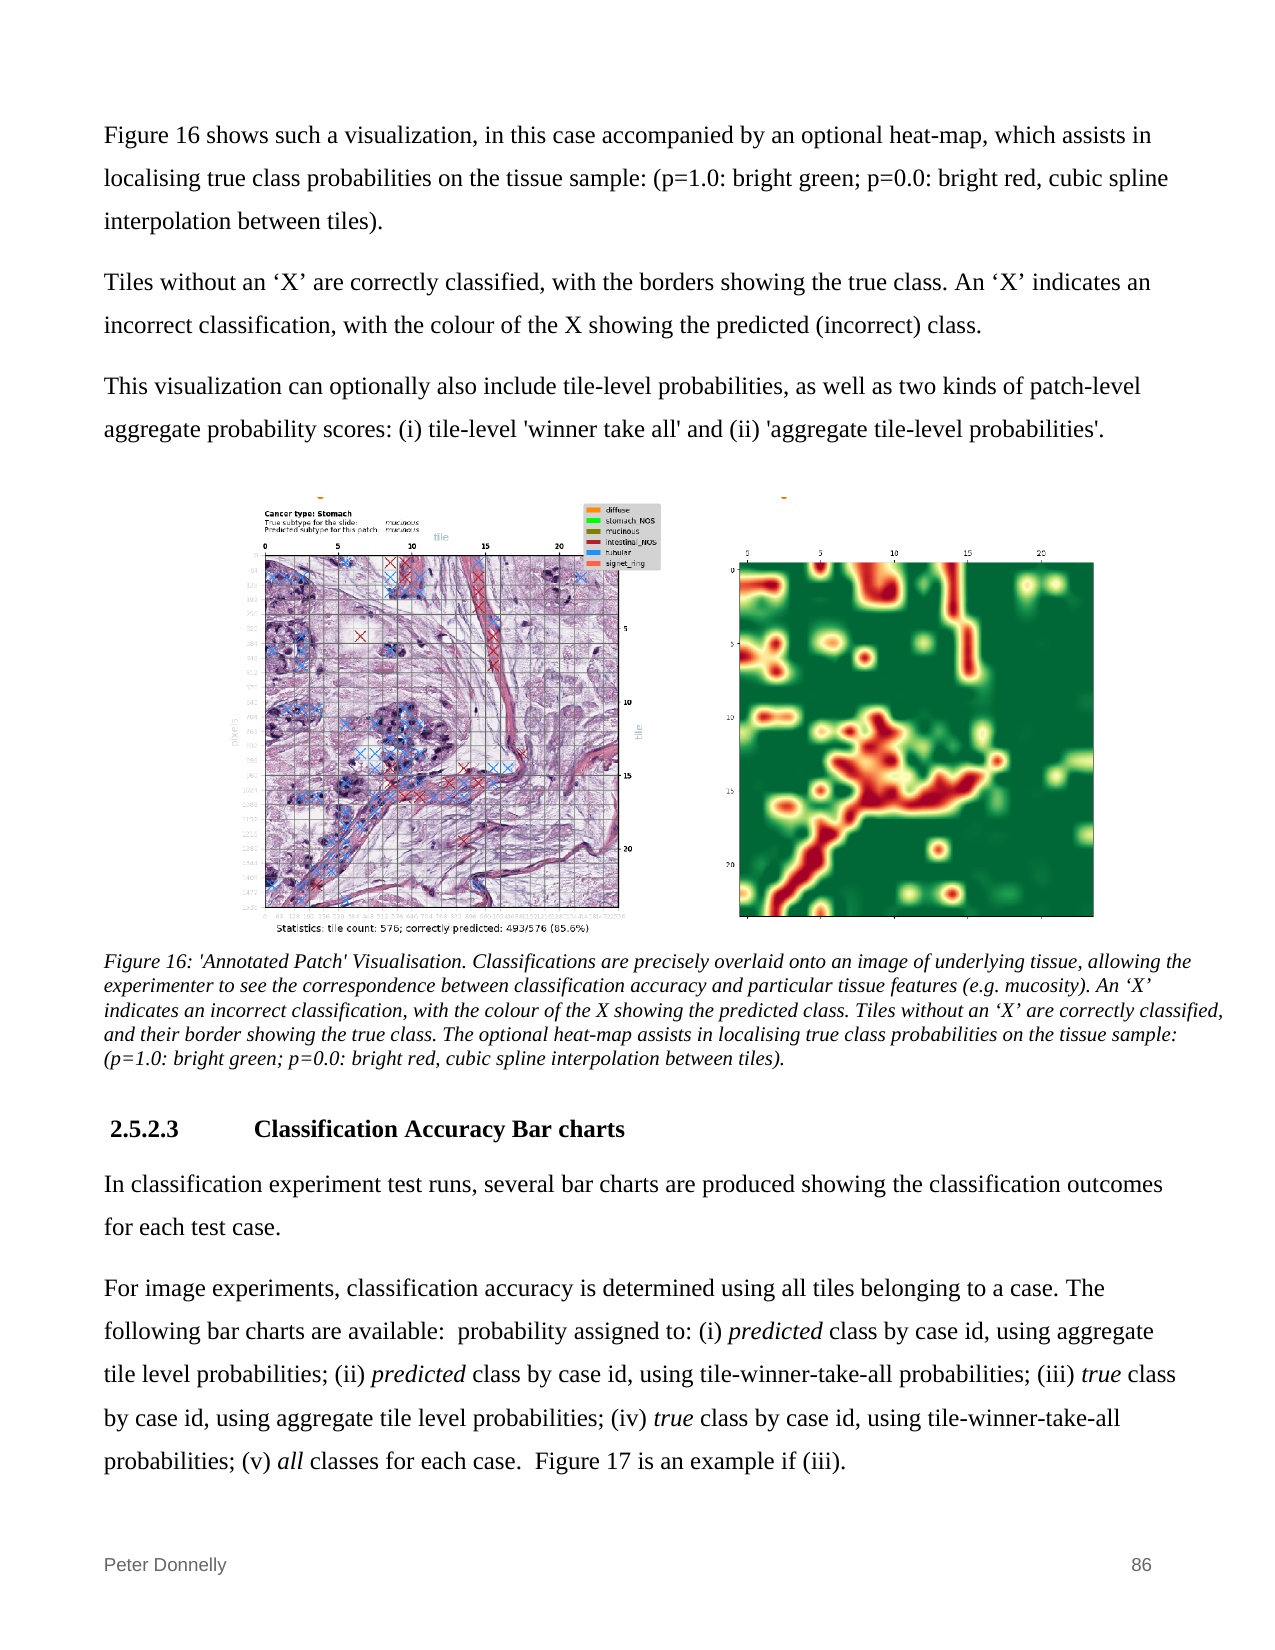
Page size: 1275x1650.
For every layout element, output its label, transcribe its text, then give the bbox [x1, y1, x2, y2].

subtitle [103, 495, 1229, 511]
text This visualization can optionally also include tile-level probabilities, as well as two kinds of patch-level aggregate probability scores: (i) tile-level 'winner take all' and (ii) 'aggregate tile-level probabilities'. [103, 371, 1181, 443]
text In classification experiment test runs, several bar charts are produced showing the classification outcomes for each test case. [103, 1169, 1181, 1241]
subtitle Classification Accuracy Bar charts [103, 1070, 1181, 1143]
text Figure 16 shows such a visualization, in this case accompanied by an optional heat-map, which assists in localising true class probabilities on the tissue sample: (p=1.0: bright green; p=0.0: bright red, cubic spline interpolation between tiles). [103, 120, 1181, 235]
text Tiles without an ‘X’ are correctly classified, with the borders showing the true class. An ‘X’ indicates an incorrect classification, with the colour of the X showing the predicted (incorrect) class. [103, 267, 1181, 339]
text Figure 16: 'Annotated Patch' Visualisation. Classifications are precisely overlaid onto an image of underlying tissue, allowing the experimenter to see the correspondence between classification accuracy and particular tissue features (e.g. mucosity). An ‘X’ indicates an incorrect classification, with the colour of the X showing the predicted class. Tiles without an ‘X’ are correctly classified, and their border showing the true class. The optional heat-map assists in localising true class probabilities on the tissue sample: (p=1.0: bright green; p=0.0: bright red, cubic spline interpolation between tiles). [103, 511, 1229, 1070]
text For image experiments, classification accuracy is determined using all tiles belonging to a case. The following bar charts are available: probability assigned to: (i) predicted class by case id, using aggregate tile level probabilities; (ii) predicted class by case id, using tile-winner-take-all probabilities; (iii) true class by case id, using aggregate tile level probabilities; (iv) true class by case id, using tile-winner-take-all probabilities; (v) all classes for each case. Figure 17 is an example if (iii). [103, 1273, 1181, 1474]
picture [222, 497, 1111, 950]
